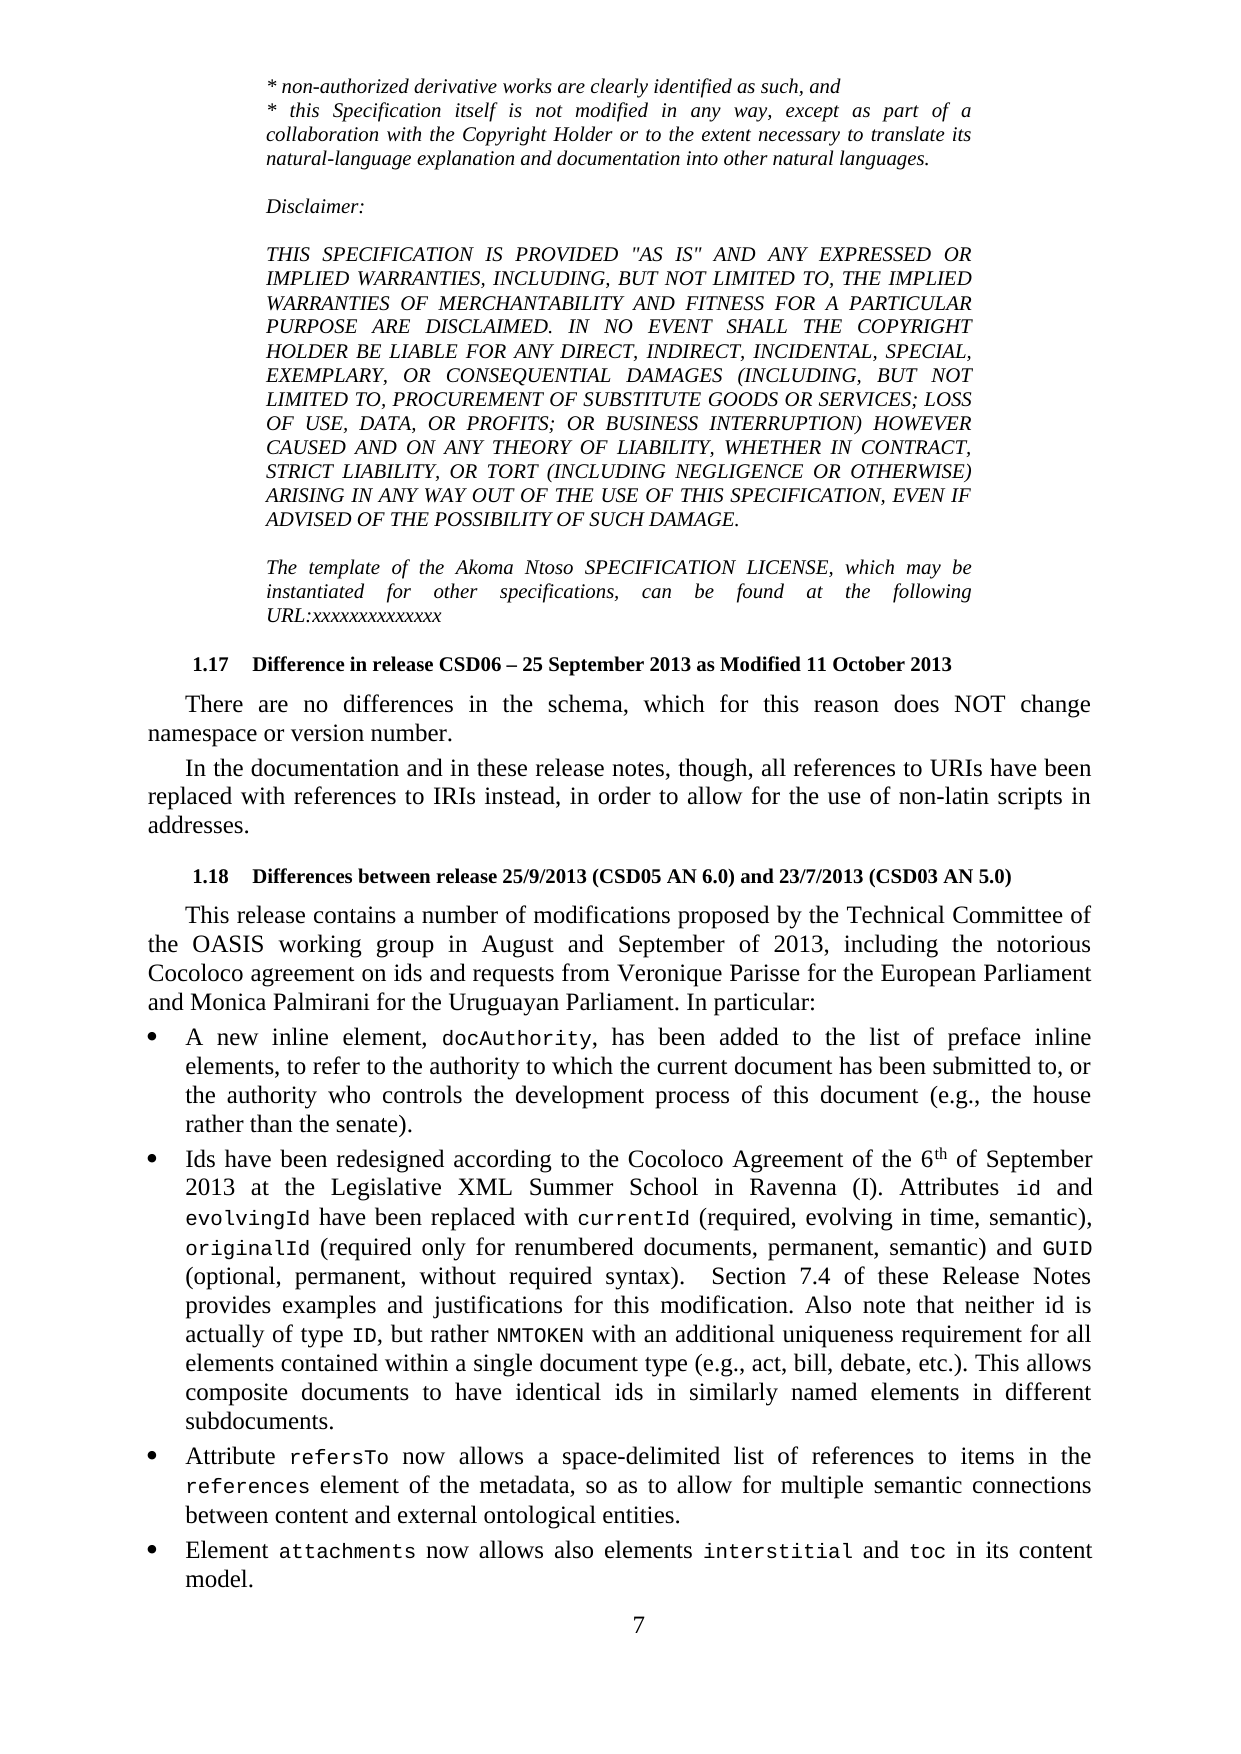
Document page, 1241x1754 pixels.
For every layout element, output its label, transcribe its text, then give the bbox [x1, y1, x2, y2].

text In the documentation and in these release notes, though, all references to URIs have been replaced with references to IRIs instead, in order to allow for the use of non-latin scripts in addresses. [148, 753, 1092, 839]
text Disclaimer: [266, 194, 974, 218]
text The template of the Akoma Ntoso SPECIFICATION LICENSE, which may be instantiated for other specifications, can be found at the following URL:xxxxxxxxxxxxxx [266, 555, 974, 627]
list Element attachments now allows also elements interstitial and toc in its content model. [148, 1535, 1092, 1593]
text THIS SPECIFICATION IS PROVIDED "AS IS" AND ANY EXPRESSED OR IMPLIED WARRANTIES, INCLUDING, BUT NOT LIMITED TO, THE IMPLIED WARRANTIES OF MERCHANTABILITY AND FITNESS FOR A PARTICULAR PURPOSE ARE DISCLAIMED. IN NO EVENT SHALL THE COPYRIGHT HOLDER BE LIABLE FOR ANY DIRECT, INDIRECT, INCIDENTAL, SPECIAL, EXEMPLARY, OR CONSEQUENTIAL DAMAGES (INCLUDING, BUT NOT LIMITED TO, PROCUREMENT OF SUBSTITUTE GOODS OR SERVICES; LOSS OF USE, DATA, OR PROFITS; OR BUSINESS INTERRUPTION) HOWEVER CAUSED AND ON ANY THEORY OF LIABILITY, WHETHER IN CONTRACT, STRICT LIABILITY, OR TORT (INCLUDING NEGLIGENCE OR OTHERWISE) ARISING IN ANY WAY OUT OF THE USE OF THIS SPECIFICATION, EVEN IF ADVISED OF THE POSSIBILITY OF SUCH DAMAGE. [266, 242, 974, 531]
text * this Specification itself is not modified in any way, except as part of a collaboration with the Copyright Holder or to the extent necessary to translate its natural-language explanation and documentation into other natural languages. [266, 98, 974, 170]
subtitle Differences between release 25/9/2013 (CSD05 AN 6.0) and 23/7/2013 (CSD03 AN 5.0) [192, 864, 1092, 888]
text This release contains a number of modifications proposed by the Technical Committee of the OASIS working group in August and September of 2013, including the notorious Cocoloco agreement on ids and requests from Veronique Parisse for the European Parliament and Monica Palmirani for the Uruguayan Parliament. In particular: [148, 900, 1092, 1015]
subtitle Difference in release CSD06 – 25 September 2013 as Modified 11 October 2013 [192, 652, 1092, 676]
list Attribute refersTo now allows a space-delimited list of references to items in the references element of the metadata, so as to allow for multiple semantic connections between content and external ontological entities. [148, 1441, 1092, 1529]
text There are no differences in the schema, which for this reason does NOT change namespace or version number. [148, 689, 1092, 746]
list Ids have been redesigned according to the Cocoloco Agreement of the 6th of September 2013 at the Legislative XML Summer School in Ravenna (I). Attributes id and evolvingId have been replaced with currentId (required, evolving in time, semantic), originalId (required only for renumbered documents, permanent, semantic) and GUID (optional, permanent, without required syntax). Section 7.4 of these Release Notes provides examples and justifications for this modification. Also note that neither id is actually of type ID, but rather NMTOKEN with an additional uniqueness requirement for all elements contained within a single document type (e.g., act, bill, debate, etc.). This allows composite documents to have identical ids in similarly named elements in different subdocuments. [148, 1144, 1092, 1434]
list A new inline element, docAuthority, has been added to the list of preface inline elements, to refer to the authority to which the current document has been submitted to, or the authority who controls the development process of this document (e.g., the house rather than the senate). [148, 1022, 1092, 1137]
text * non-authorized derivative works are clearly identified as such, and [266, 74, 974, 98]
